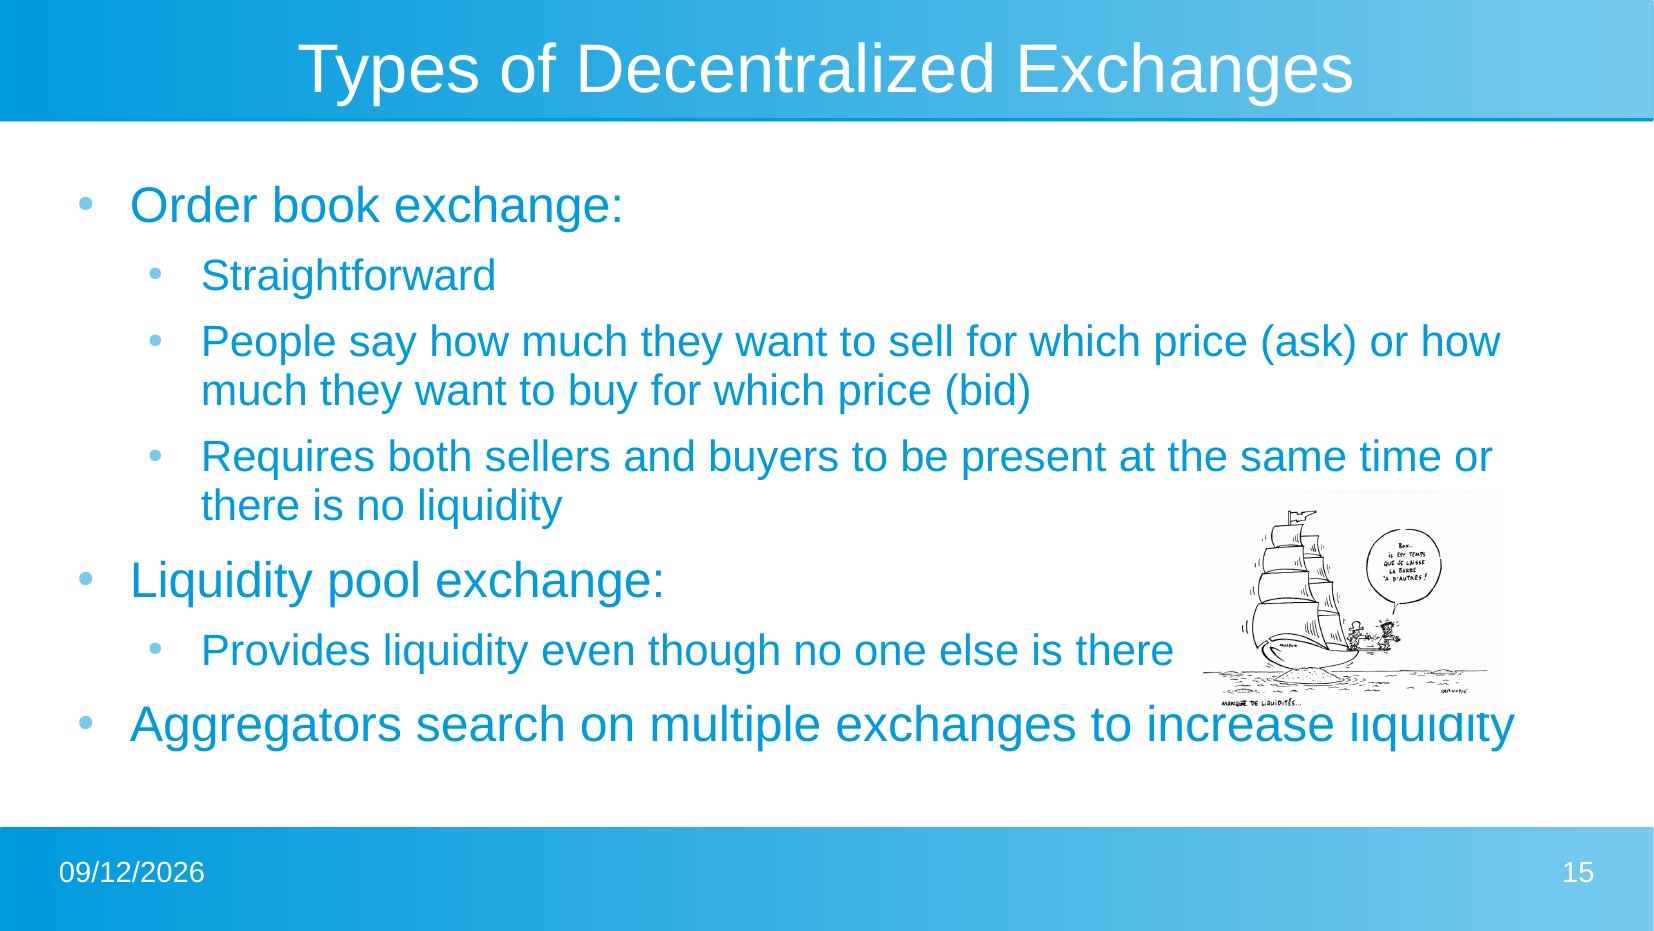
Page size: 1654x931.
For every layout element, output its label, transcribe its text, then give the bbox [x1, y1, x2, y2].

title Types of Decentralized Exchanges [59, 29, 1595, 108]
picture [1200, 490, 1501, 713]
list Order book exchange: Straightforward People say how much they want to sell for which price (ask) or how much they want to buy for which price (bid) Requires both sellers and buyers to be present at the same time or there is no liquidity Liquidity pool exchange: Provides liquidity even though no one else is there Aggregators search on multiple exchanges to increase liquidity [59, 177, 1595, 768]
